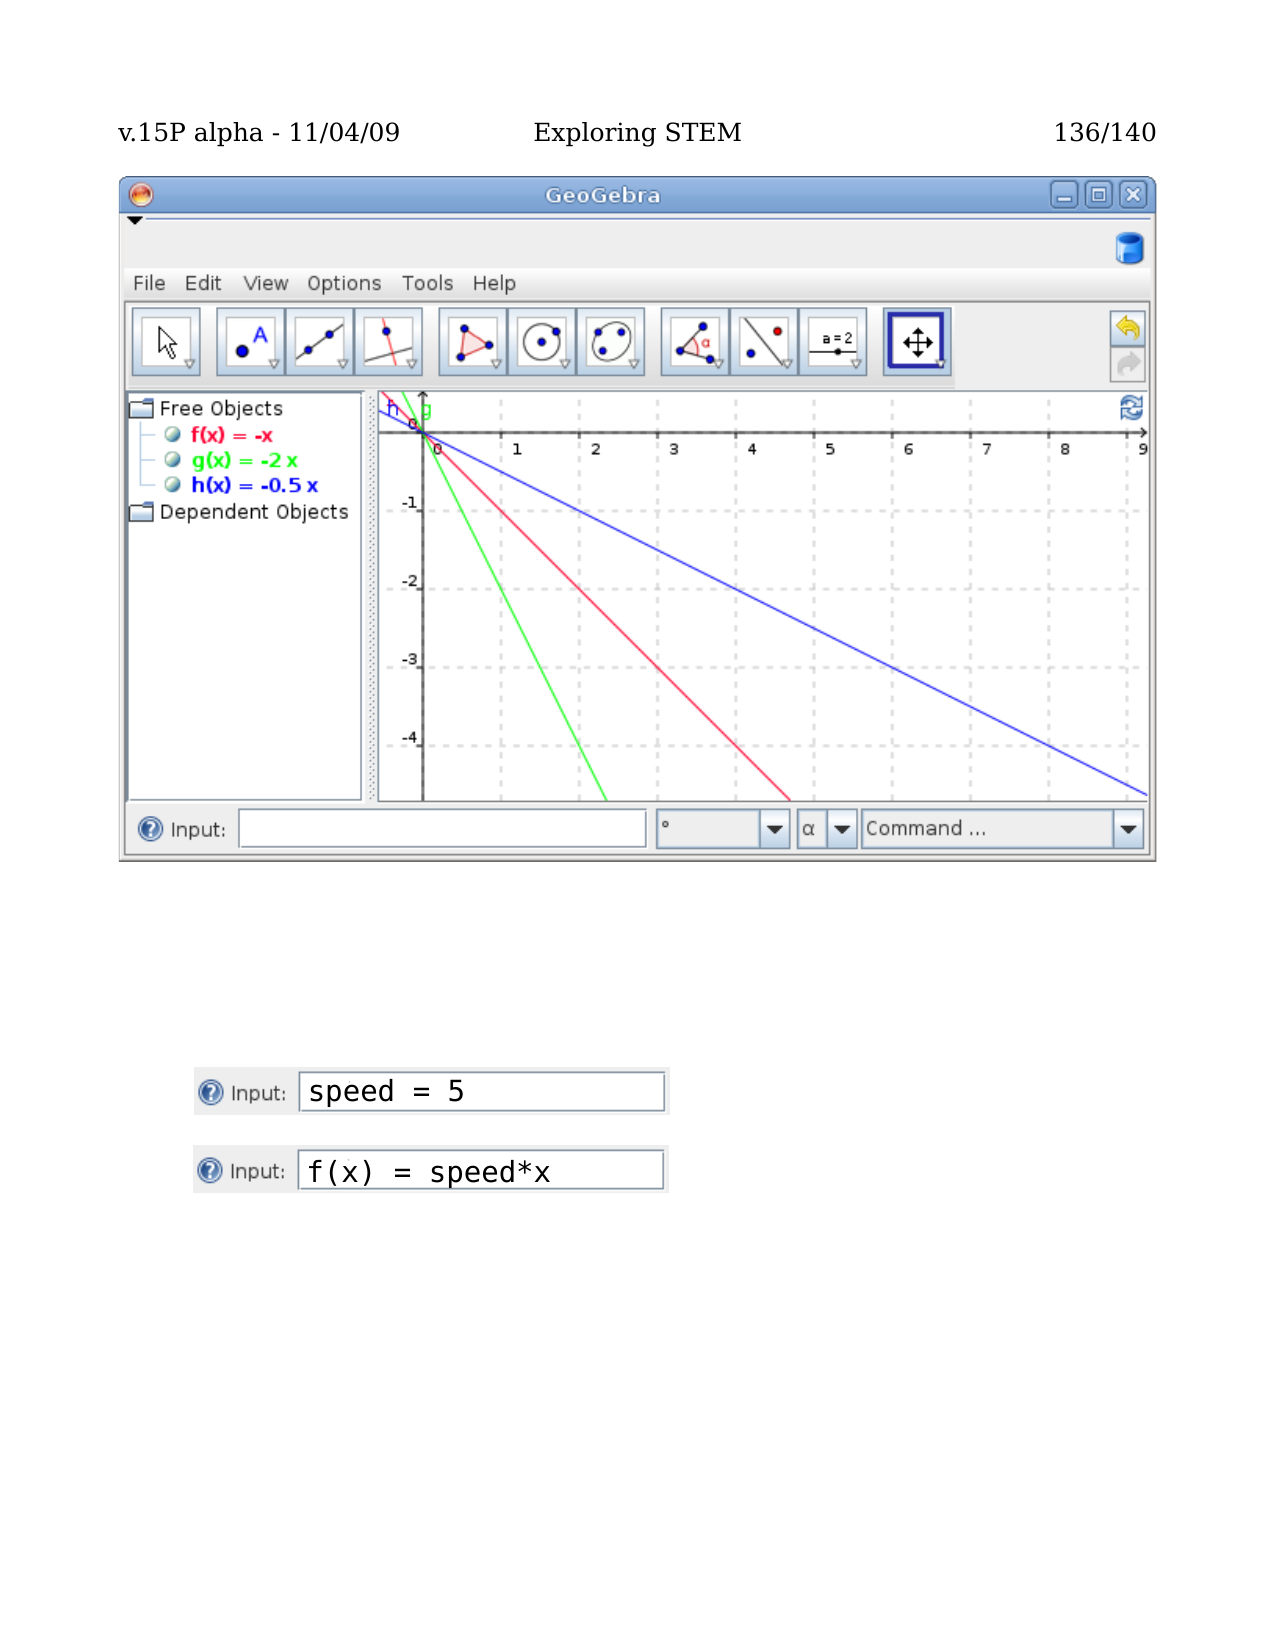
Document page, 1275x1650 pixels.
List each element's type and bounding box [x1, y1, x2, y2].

picture [118, 176, 1157, 862]
